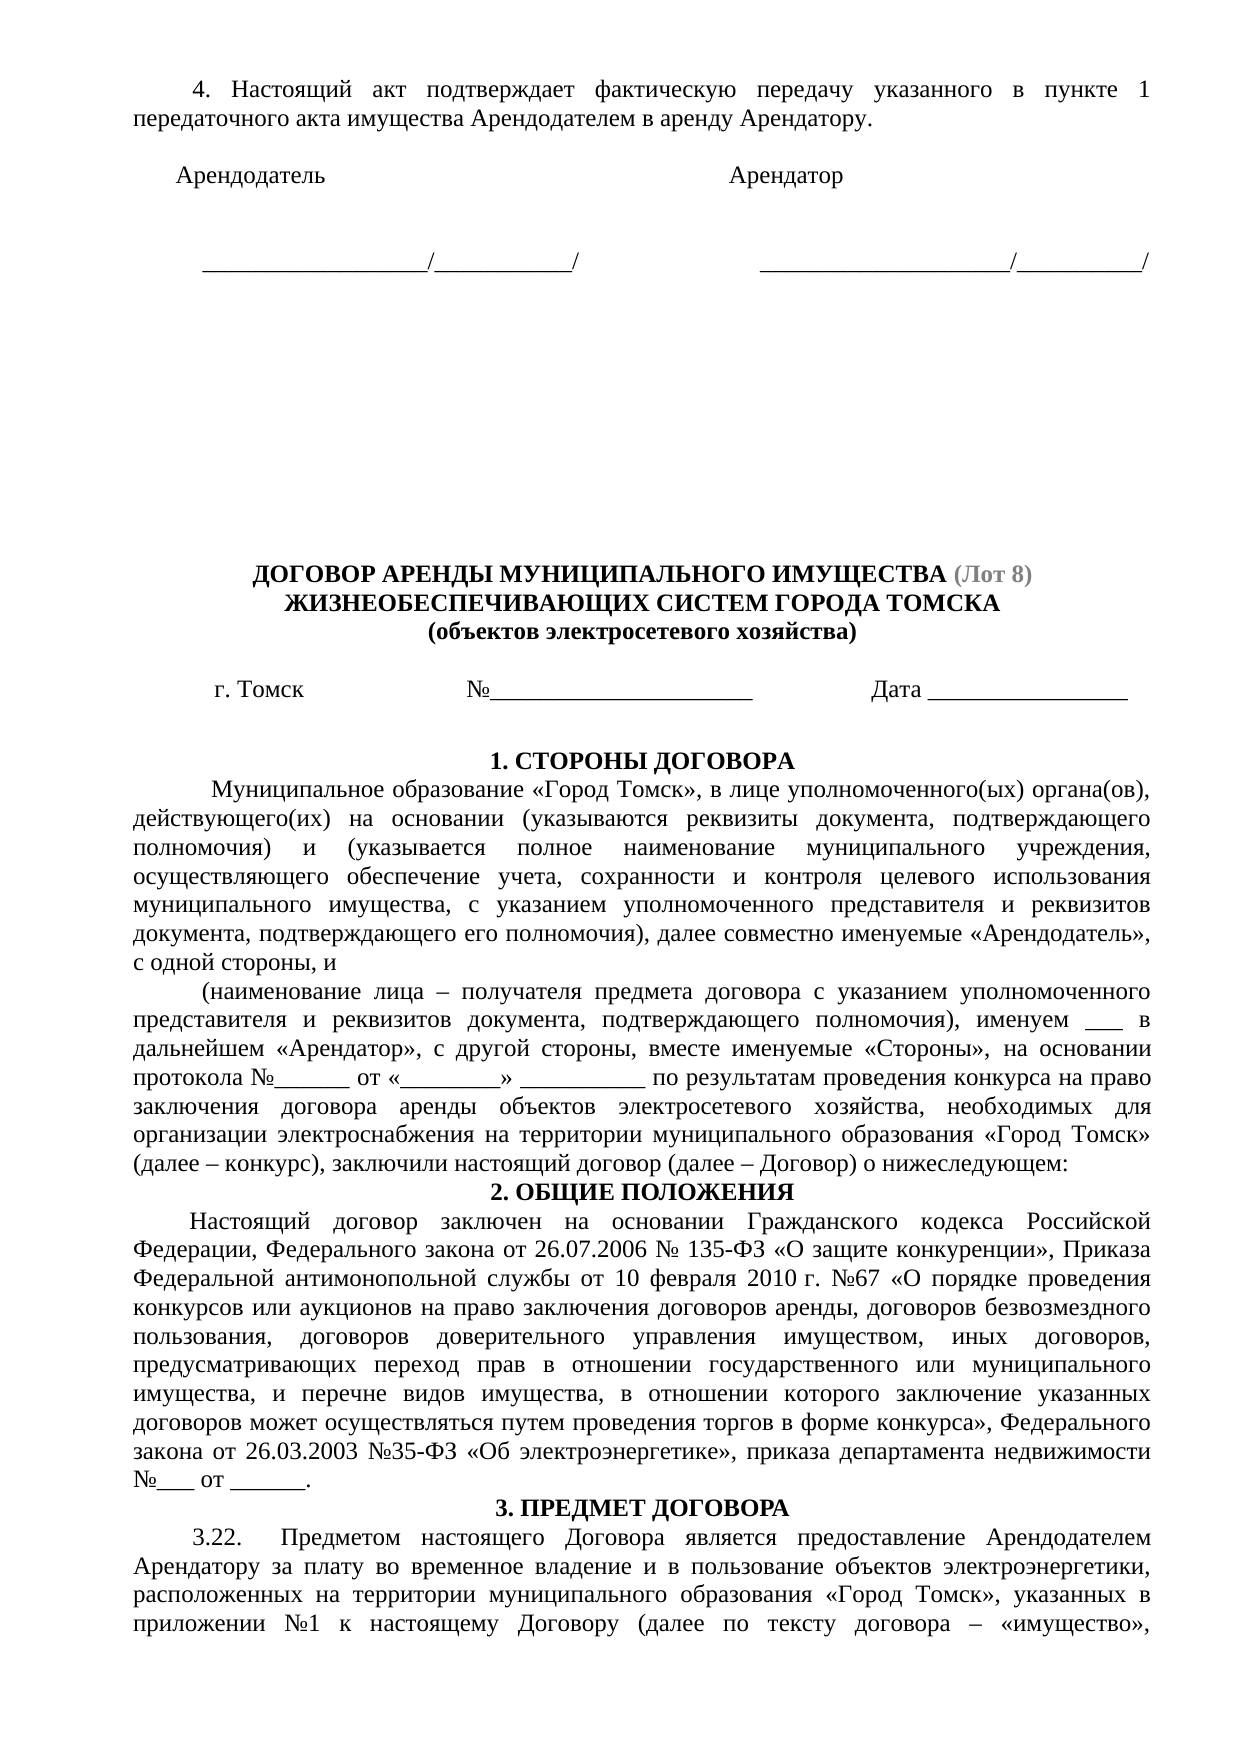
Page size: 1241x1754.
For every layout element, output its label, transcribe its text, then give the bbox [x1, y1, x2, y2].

table_header ____________________/__________/ [719, 246, 1199, 275]
text 2. ОБЩИЕ ПОЛОЖЕНИЯ [133, 1177, 1152, 1206]
text ДОГОВОР АРЕНДЫ МУНИЦИПАЛЬНОГО ИМУЩЕСТВА (Лот 8) [133, 559, 1152, 588]
text (объектов электросетевого хозяйства) [133, 616, 1152, 645]
text Муниципальное образование «Город Томск», в лице уполномоченного(ых) органа(ов), действующего(их) на основании (указываются реквизиты документа, подтверждающего полномочия) и (указывается полное наименование муниципального учреждения, осуществляющего обеспечение учета, сохранности и контроля целевого использования муниципального имущества, с указанием уполномоченного представителя и реквизитов документа, подтверждающего его полномочия), далее совместно именуемые «Арендодатель», с одной стороны, и [133, 774, 1152, 976]
table_header Арендатор [638, 160, 1139, 189]
table_header Арендодатель [133, 160, 638, 189]
table_header __________________/___________/ [191, 246, 664, 275]
text г. Томск №_____________________ Дата ________________ [133, 674, 1152, 703]
text 1. СТОРОНЫ ДОГОВОРА [133, 746, 1152, 774]
text 4. Настоящий акт подтверждает фактическую передачу указанного в пункте 1 передаточного акта имущества Арендодателем в аренду Арендатору. [133, 74, 1152, 131]
list Предметом настоящего Договора является предоставление Арендодателем Арендатору за плату во временное владение и в пользование объектов электроэнергетики, расположенных на территории муниципального образования «Город Томск», указанных в приложении №1 к настоящему Договору (далее по тексту договора – «имущество», [133, 1522, 1152, 1637]
table_header [664, 246, 719, 275]
text 3. ПРЕДМЕТ ДОГОВОРА [133, 1493, 1152, 1522]
text (наименование лица – получателя предмета договора с указанием уполномоченного представителя и реквизитов документа, подтверждающего полномочия), именуем ___ в дальнейшем «Арендатор», с другой стороны, вместе именуемые «Стороны», на основании протокола №­­­______ от «________» __________ по результатам проведения конкурса на право заключения договора аренды объектов электросетевого хозяйства, необходимых для организации электроснабжения на территории муниципального образования «Город Томск» (далее – конкурс), заключили настоящий договор (далее – Договор) о нижеследующем: [133, 976, 1152, 1177]
text ЖИЗНЕОБЕСПЕЧИВАЮЩИХ СИСТЕМ ГОРОДА ТОМСКА [133, 588, 1152, 616]
text Настоящий договор заключен на основании Гражданского кодекса Российской Федерации, Федерального закона от 26.07.2006 № 135-ФЗ «О защите конкуренции», Приказа Федеральной антимонопольной службы от 10 февраля 2010 г. №67 «О порядке проведения конкурсов или аукционов на право заключения договоров аренды, договоров безвозмездного пользования, договоров доверительного управления имуществом, иных договоров, предусматривающих переход прав в отношении государственного или муниципального имущества, и перечне видов имущества, в отношении которого заключение указанных договоров может осуществляться путем проведения торгов в форме конкурса», Федерального закона от 26.03.2003 №35-ФЗ «Об электроэнергетике», приказа департамента недвижимости №___ от ______. [133, 1206, 1152, 1493]
